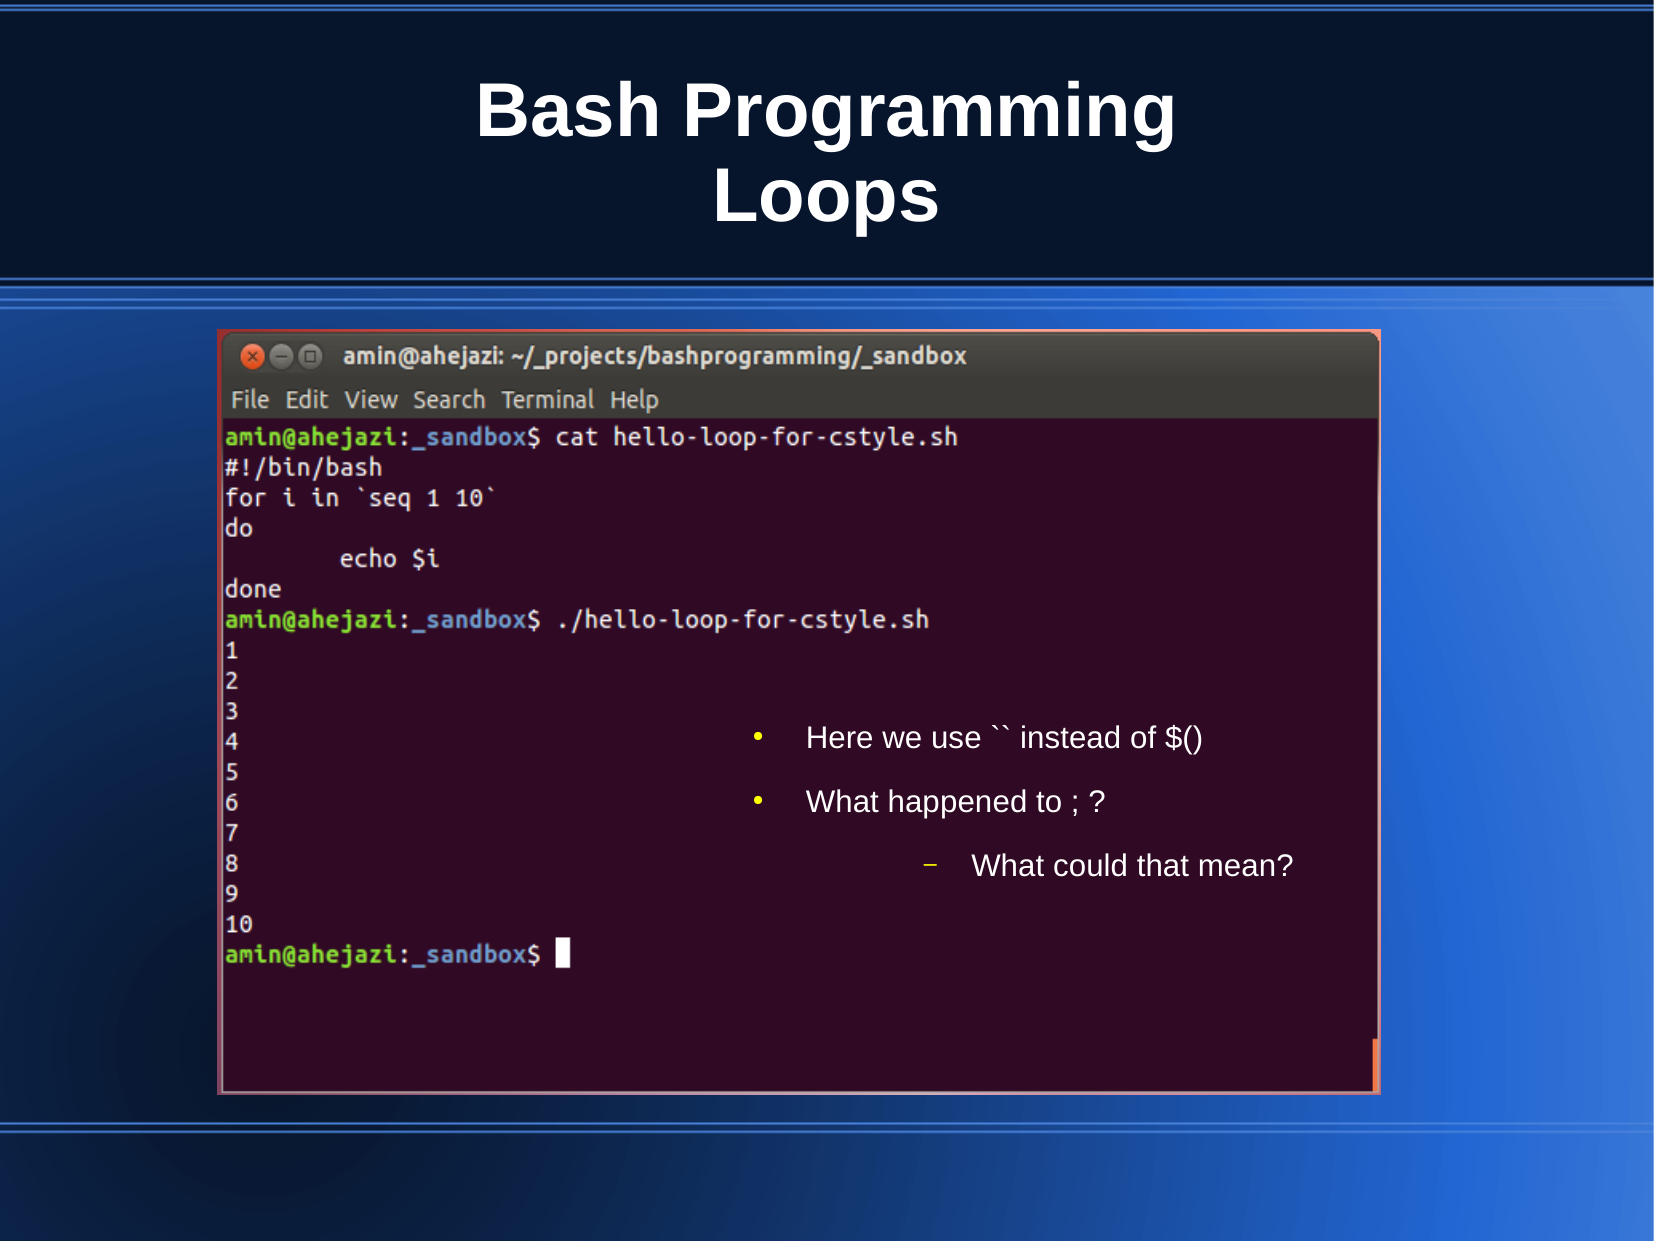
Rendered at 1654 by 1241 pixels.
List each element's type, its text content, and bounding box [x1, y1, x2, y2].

list Here we use `` instead of $() What happened to ; ? What could that mean? [735, 720, 1366, 916]
title Bash Programming Loops [82, 49, 1571, 257]
picture [0, 0, 1654, 1241]
